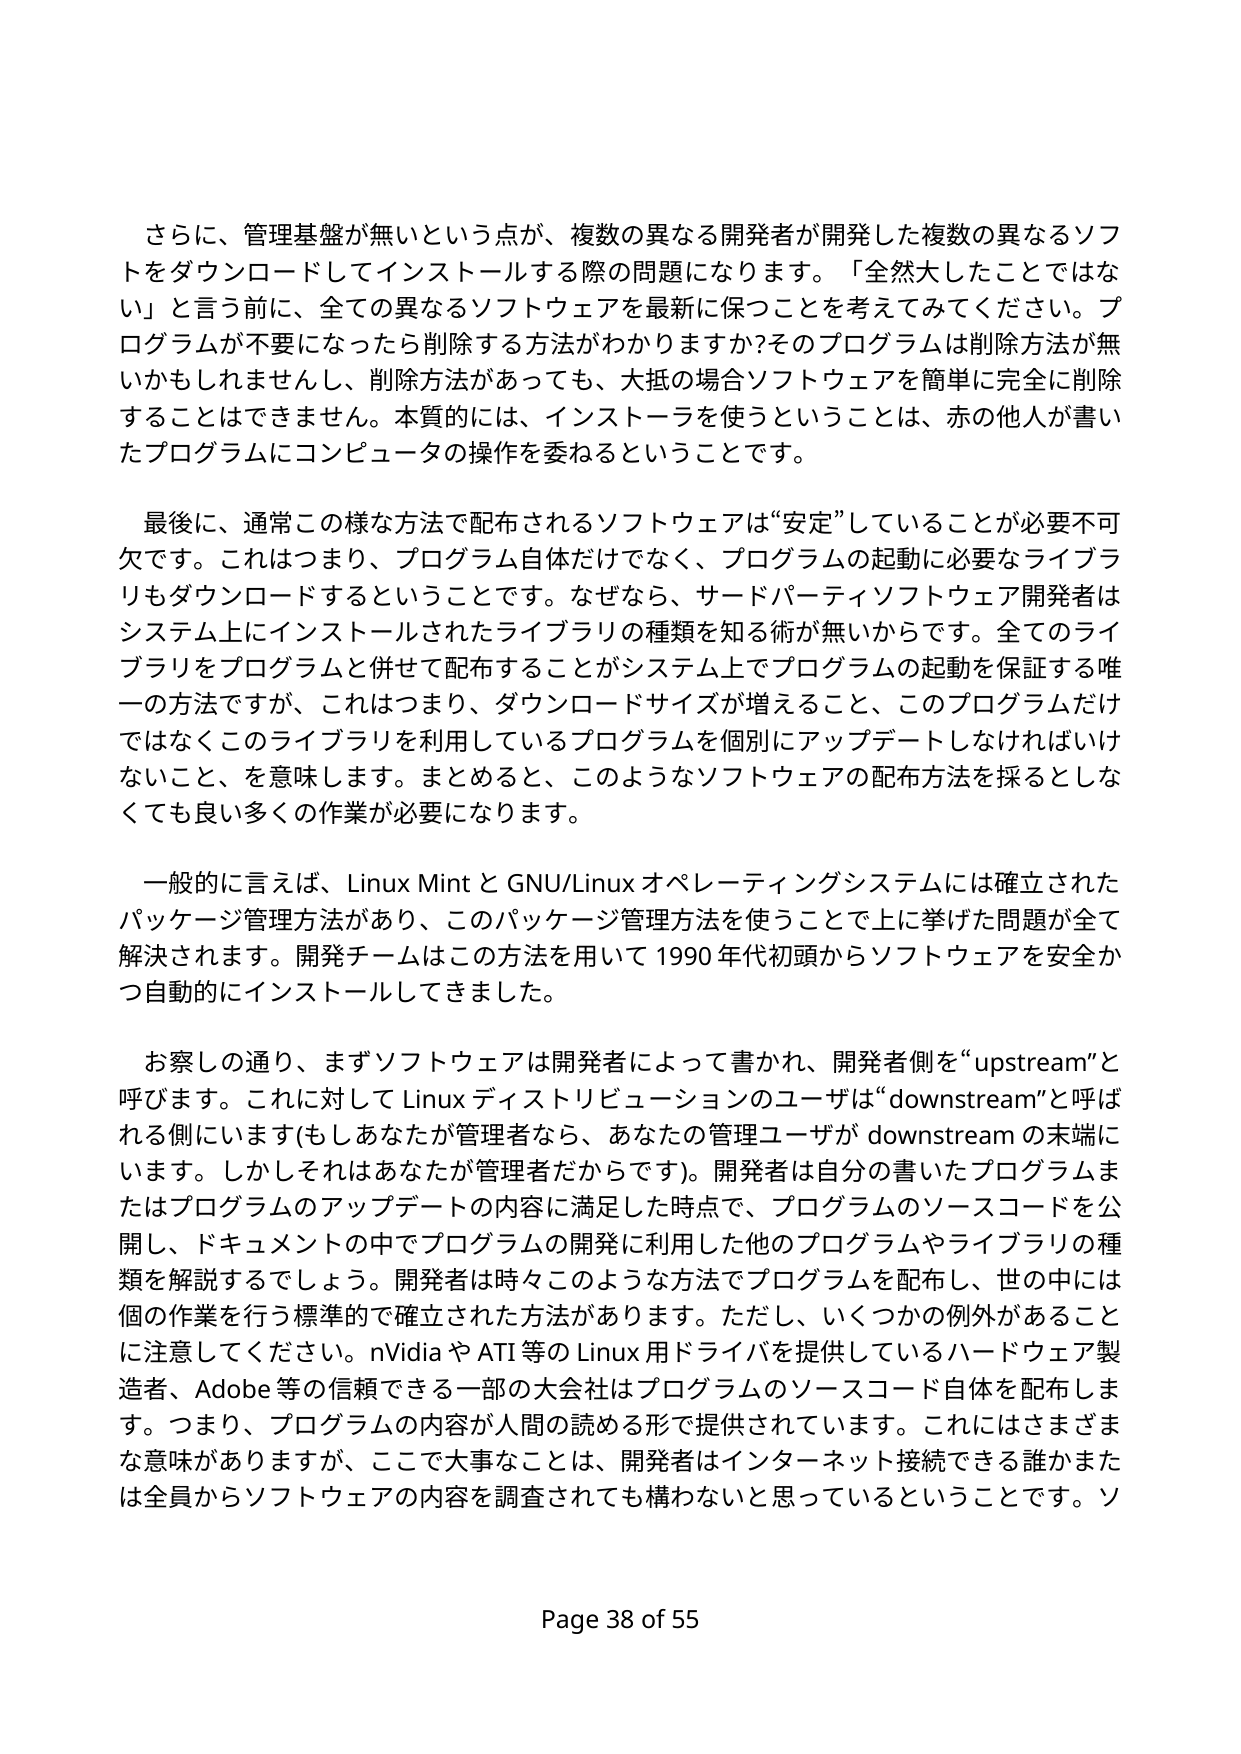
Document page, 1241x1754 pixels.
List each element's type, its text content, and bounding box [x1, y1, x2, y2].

text さらに、管理基盤が無いという点が、複数の異なる開発者が開発した複数の異なるソフトをダウンロードしてインストールする際の問題になります。「全然大したことではない」と言う前に、全ての異なるソフトウェアを最新に保つことを考えてみてください。プログラムが不要になったら削除する方法がわかりますか?そのプログラムは削除方法が無いかもしれませんし、削除方法があっても、大抵の場合ソフトウェアを簡単に完全に削除することはできません。本質的には、インストーラを使うということは、赤の他人が書いたプログラムにコンピュータの操作を委ねるということです。 [118, 216, 1122, 469]
text 一般的に言えば、Linux MintとGNU/Linuxオペレーティングシステムには確立されたパッケージ管理方法があり、このパッケージ管理方法を使うことで上に挙げた問題が全て解決されます。開発チームはこの方法を用いて1990年代初頭からソフトウェアを安全かつ自動的にインストールしてきました。 [118, 864, 1122, 1009]
text お察しの通り、まずソフトウェアは開発者によって書かれ、開発者側を“upstream”と呼びます。これに対してLinuxディストリビューションのユーザは“downstream”と呼ばれる側にいます(もしあなたが管理者なら、あなたの管理ユーザがdownstreamの末端にいます。しかしそれはあなたが管理者だからです)。開発者は自分の書いたプログラムまたはプログラムのアップデートの内容に満足した時点で、プログラムのソースコードを公開し、ドキュメントの中でプログラムの開発に利用した他のプログラムやライブラリの種類を解説するでしょう。開発者は時々このような方法でプログラムを配布し、世の中には個の作業を行う標準的で確立された方法があります。ただし、いくつかの例外があることに注意してください。nVidiaやATI等のLinux用ドライバを提供しているハードウェア製造者、Adobe等の信頼できる一部の大会社はプログラムのソースコード自体を配布します。つまり、プログラムの内容が人間の読める形で提供されています。これにはさまざまな意味がありますが、ここで大事なことは、開発者はインターネット接続できる誰かまたは全員からソフトウェアの内容を調査されても構わないと思っているということです。ソ [118, 1043, 1122, 1514]
text 最後に、通常この様な方法で配布されるソフトウェアは“安定”していることが必要不可欠です。これはつまり、プログラム自体だけでなく、プログラムの起動に必要なライブラリもダウンロードするということです。なぜなら、サードパーティソフトウェア開発者はシステム上にインストールされたライブラリの種類を知る術が無いからです。全てのライブラリをプログラムと併せて配布することがシステム上でプログラムの起動を保証する唯一の方法ですが、これはつまり、ダウンロードサイズが増えること、このプログラムだけではなくこのライブラリを利用しているプログラムを個別にアップデートしなければいけないこと、を意味します。まとめると、このようなソフトウェアの配布方法を採るとしなくても良い多くの作業が必要になります。 [118, 503, 1122, 830]
